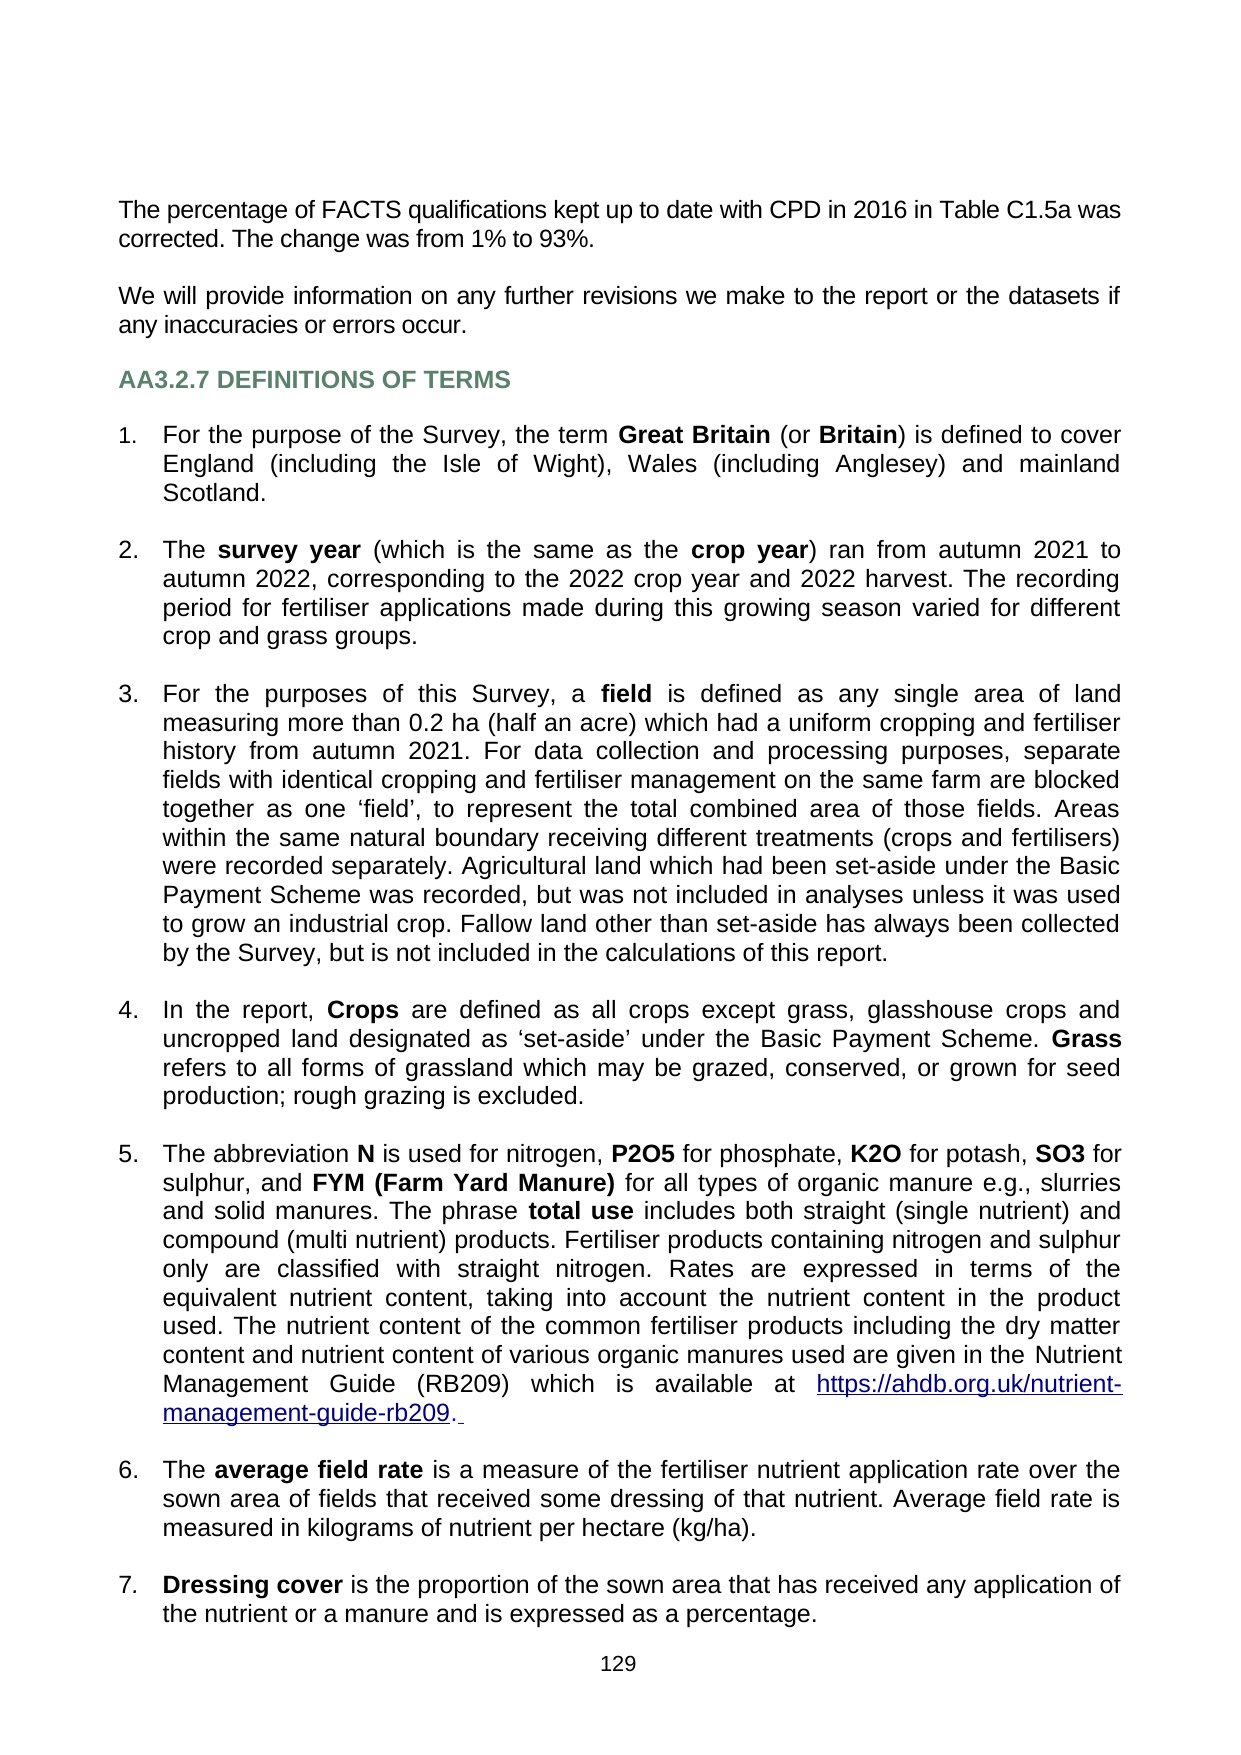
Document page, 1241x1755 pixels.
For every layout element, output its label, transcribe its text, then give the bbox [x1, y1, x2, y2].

text 1. For the purpose of the Survey, the term Great Britain (or Britain) is defined to cover England (including the Isle of Wight), Wales (including Anglesey) and mainland Scotland. [118, 420, 1122, 506]
text 5. The abbreviation N is used for nitrogen, P2O5 for phosphate, K2O for potash, SO3 for sulphur, and FYM (Farm Yard Manure) for all types of organic manure e.g., slurries and solid manures. The phrase total use includes both straight (single nutrient) and compound (multi nutrient) products. Fertiliser products containing nitrogen and sulphur only are classified with straight nitrogen. Rates are expressed in terms of the equivalent nutrient content, taking into account the nutrient content in the product used. The nutrient content of the common fertiliser products including the dry matter content and nutrient content of various organic manures used are given in the Nutrient Management Guide (RB209) which is available at https://ahdb.org.uk/nutrient-management-guide-rb209. [118, 1139, 1122, 1426]
text We will provide information on any further revisions we make to the report or the datasets if any inaccuracies or errors occur. [118, 281, 1122, 339]
text 2. The survey year (which is the same as the crop year) ran from autumn 2021 to autumn 2022, corresponding to the 2022 crop year and 2022 harvest. The recording period for fertiliser applications made during this growing season varied for different crop and grass groups. [118, 535, 1122, 650]
text 4. In the report, Crops are defined as all crops except grass, glasshouse crops and uncropped land designated as ‘set-aside’ under the Basic Payment Scheme. Grass refers to all forms of grassland which may be grazed, conserved, or grown for seed production; rough grazing is excluded. [118, 995, 1122, 1110]
subtitle AA3.2.7 DEFINITIONS OF TERMS [118, 365, 1122, 394]
text The percentage of FACTS qualifications kept up to date with CPD in 2016 in Table C1.5a was corrected. The change was from 1% to 93%. [118, 195, 1122, 252]
text 6. The average field rate is a measure of the fertiliser nutrient application rate over the sown area of fields that received some dressing of that nutrient. Average field rate is measured in kilograms of nutrient per hectare (kg/ha). [118, 1455, 1122, 1541]
text 3. For the purposes of this Survey, a field is defined as any single area of land measuring more than 0.2 ha (half an acre) which had a uniform cropping and fertiliser history from autumn 2021. For data collection and processing purposes, separate fields with identical cropping and fertiliser management on the same farm are blocked together as one ‘field’, to represent the total combined area of those fields. Areas within the same natural boundary receiving different treatments (crops and fertilisers) were recorded separately. Agricultural land which had been set-aside under the Basic Payment Scheme was recorded, but was not included in analyses unless it was used to grow an industrial crop. Fallow land other than set-aside has always been collected by the Survey, but is not included in the calculations of this report. [118, 679, 1122, 966]
text 7. Dressing cover is the proportion of the sown area that has received any application of the nutrient or a manure and is expressed as a percentage. [118, 1570, 1122, 1628]
